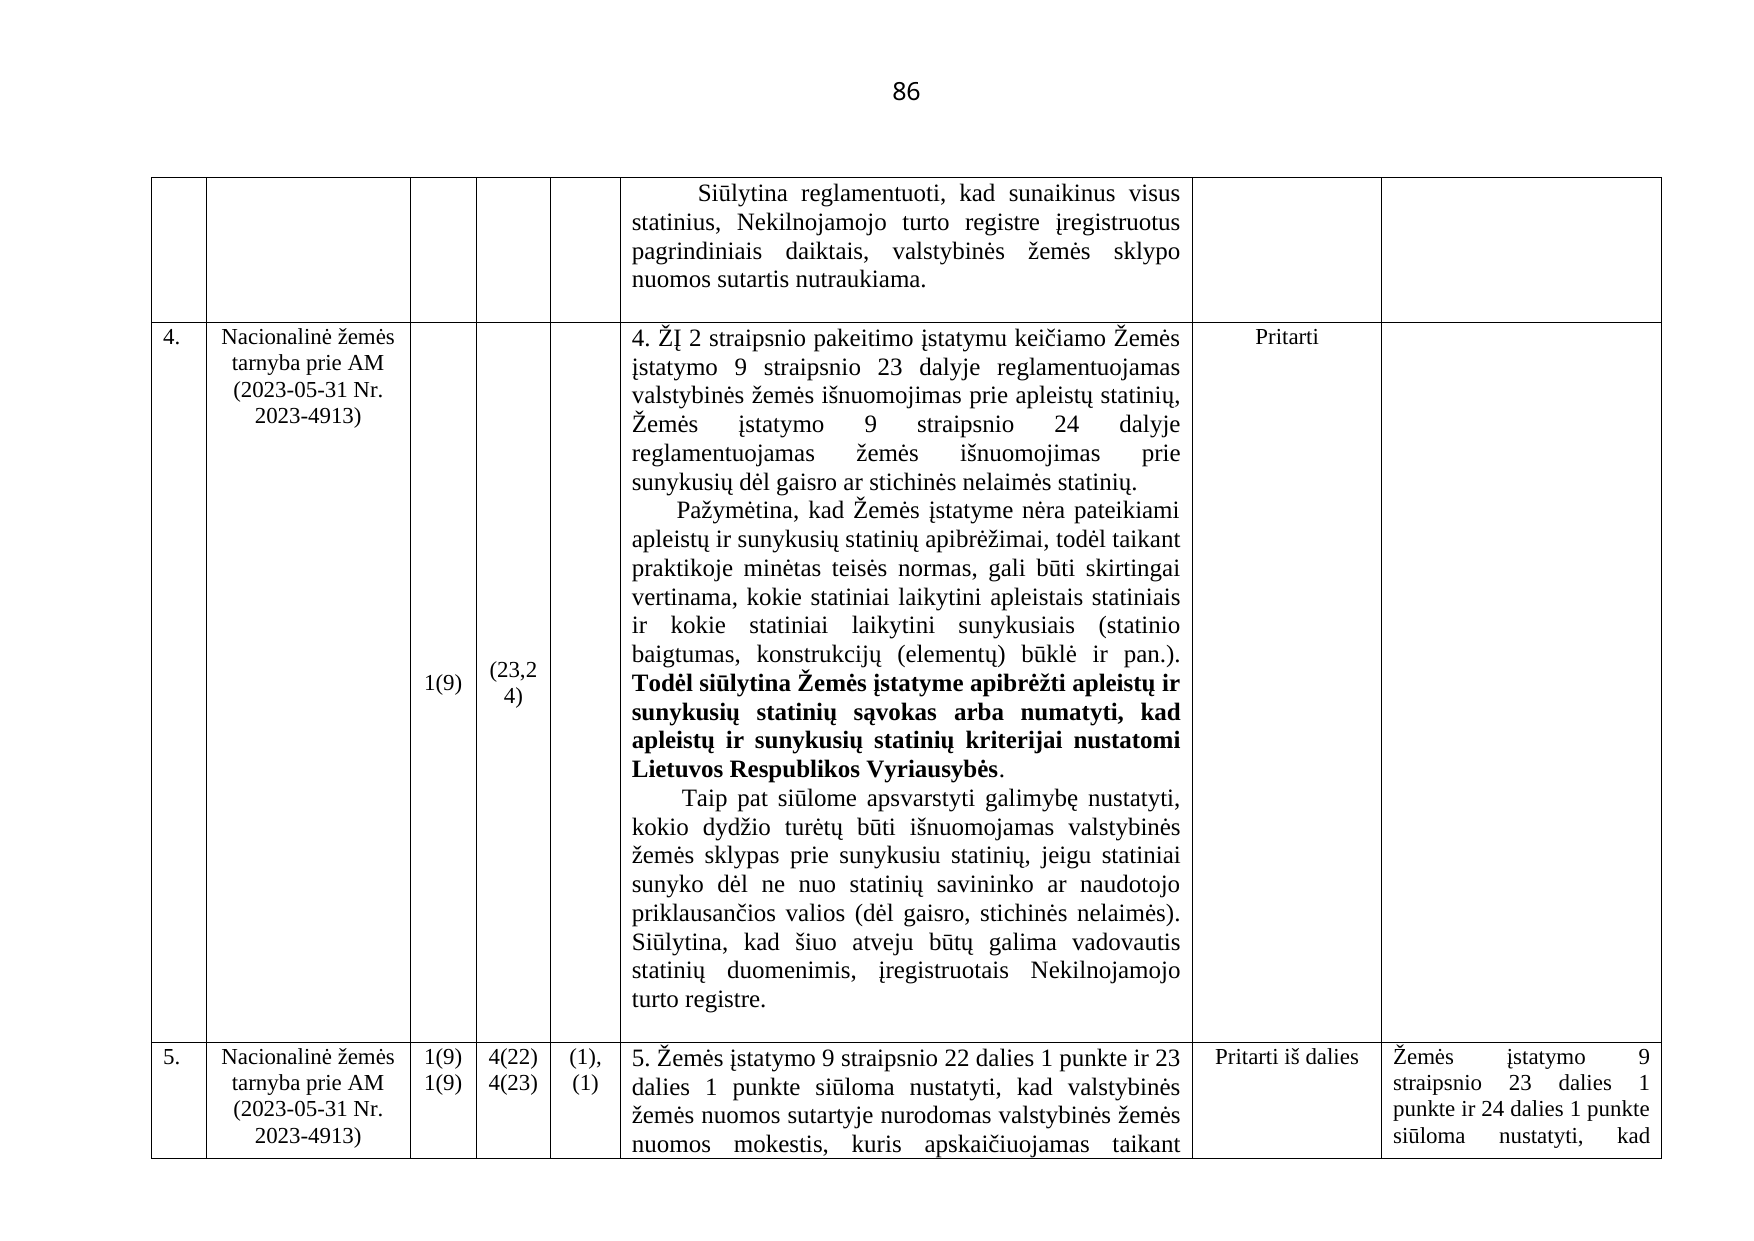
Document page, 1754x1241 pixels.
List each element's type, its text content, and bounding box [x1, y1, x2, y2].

table_cell 4. ŽĮ 2 straipsnio pakeitimo įstatymu keičiamo Žemės įstatymo 9 straipsnio 23 dalyje reglamentuojamas valstybinės žemės išnuomojimas prie apleistų statinių, Žemės įstatymo 9 straipsnio 24 dalyje reglamentuojamas žemės išnuomojimas prie sunykusių dėl gaisro ar stichinės nelaimės statinių. Pažymėtina, kad Žemės įstatyme nėra pateikiami apleistų ir sunykusių statinių apibrėžimai, todėl taikant praktikoje minėtas teisės normas, gali būti skirtingai vertinama, kokie statiniai laikytini apleistais statiniais ir kokie statiniai laikytini sunykusiais (statinio baigtumas, konstrukcijų (elementų) būklė ir pan.). Todėl siūlytina Žemės įstatyme apibrėžti apleistų ir sunykusių statinių sąvokas arba numatyti, kad apleistų ir sunykusių statinių kriterijai nustatomi Lietuvos Respublikos Vyriausybės. Taip pat siūlome apsvarstyti galimybę nustatyti, kokio dydžio turėtų būti išnuomojamas valstybinės žemės sklypas prie sunykusiu statinių, jeigu statiniai sunyko dėl ne nuo statinių savininko ar naudotojo priklausančios valios (dėl gaisro, stichinės nelaimės). Siūlytina, kad šiuo atveju būtų galima vadovautis statinių duomenimis, įregistruotais Nekilnojamojo turto registre. [621, 323, 1192, 1042]
table_cell [1193, 178, 1381, 322]
table_cell 4. [152, 323, 206, 1042]
table_cell 5. [152, 1043, 206, 1158]
table_cell 5. Žemės įstatymo 9 straipsnio 22 dalies 1 punkte ir 23 dalies 1 punkte siūloma nustatyti, kad valstybinės žemės nuomos sutartyje nurodomas valstybinės žemės nuomos mokestis, kuris apskaičiuojamas taikant [621, 1043, 1192, 1158]
table_cell Pritarti iš dalies [1193, 1043, 1381, 1158]
table_cell [551, 178, 620, 322]
table_cell Siūlytina reglamentuoti, kad sunaikinus visus statinius, Nekilnojamojo turto registre įregistruotus pagrindiniais daiktais, valstybinės žemės sklypo nuomos sutartis nutraukiama. [621, 178, 1192, 322]
table_cell [551, 323, 620, 1042]
table_cell [207, 178, 410, 322]
table_cell [1382, 323, 1661, 1042]
table_cell 1(9) [411, 323, 476, 1042]
table_cell Pritarti [1193, 323, 1381, 1042]
table_cell Nacionalinė žemės tarnyba prie AM (2023-05-31 Nr. 2023-4913) [207, 323, 410, 1042]
table_cell [1382, 178, 1661, 322]
table_cell [152, 178, 206, 322]
table_cell [477, 178, 550, 322]
table_cell (1), (1) [551, 1043, 620, 1158]
table_cell 4(22) 4(23) [477, 1043, 550, 1158]
table_cell Žemės įstatymo 9 straipsnio 23 dalies 1 punkte ir 24 dalies 1 punkte siūloma nustatyti, kad [1382, 1043, 1661, 1158]
table_cell [411, 178, 476, 322]
table_cell (23,24) [477, 323, 550, 1042]
table_cell 1(9) 1(9) [411, 1043, 476, 1158]
table_cell Nacionalinė žemės tarnyba prie AM (2023-05-31 Nr. 2023-4913) [207, 1043, 410, 1158]
